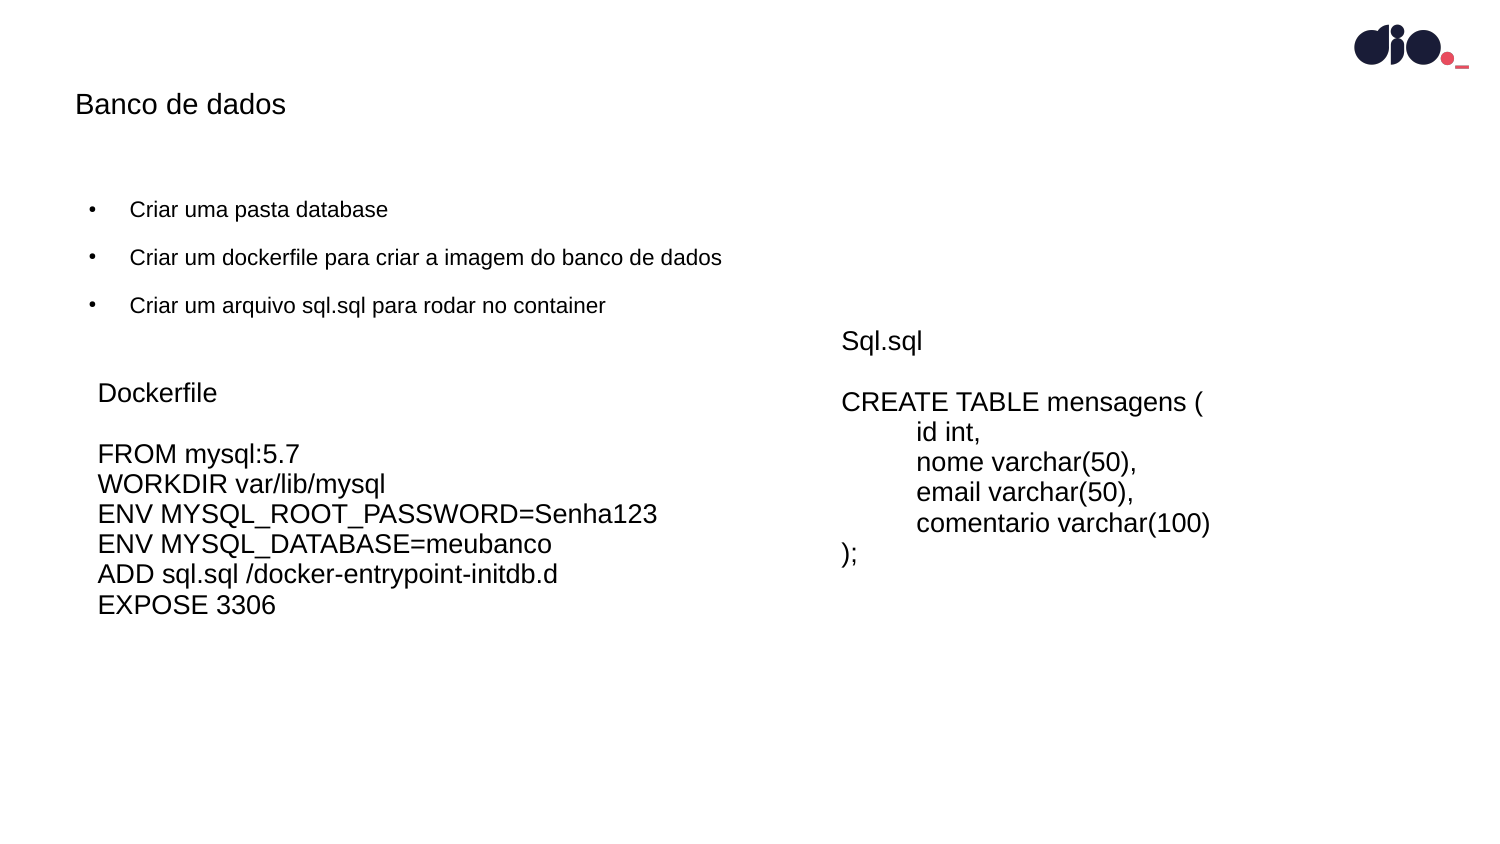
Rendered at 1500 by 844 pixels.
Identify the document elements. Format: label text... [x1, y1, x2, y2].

title Banco de dados [75, 33, 1425, 175]
picture [1339, 15, 1479, 78]
text_box Sql.sql CREATE TABLE mensagens ( id int, nome varchar(50), email varchar(50), comentario varchar(100) ); [826, 318, 1335, 576]
list Criar uma pasta database Criar um dockerfile para criar a imagem do banco de dados Criar um arquivo sql.sql para rodar no container [75, 197, 1425, 319]
text_box Dockerfile FROM mysql:5.7 WORKDIR var/lib/mysql ENV MYSQL_ROOT_PASSWORD=Senha123 ENV MYSQL_DATABASE=meubanco ADD sql.sql /docker-entrypoint-initdb.d EXPOSE 3306 [82, 370, 721, 628]
